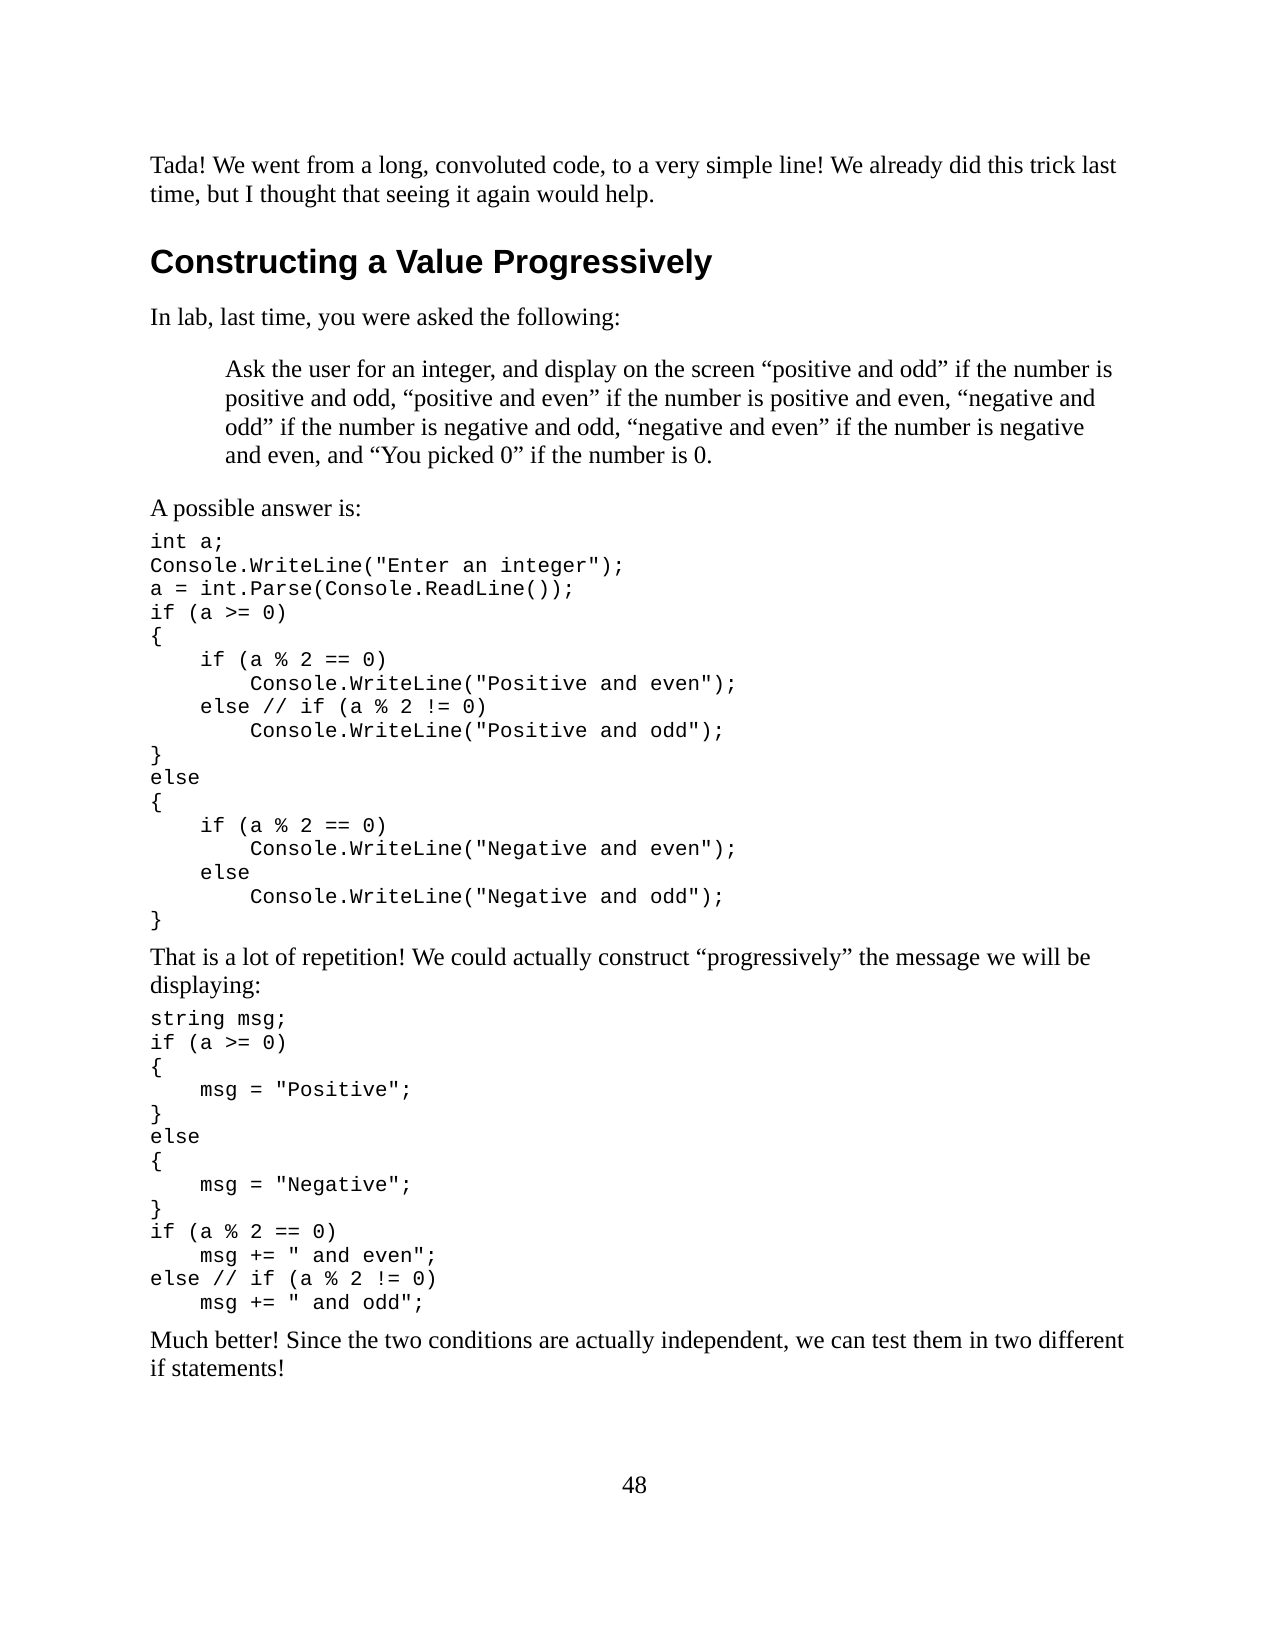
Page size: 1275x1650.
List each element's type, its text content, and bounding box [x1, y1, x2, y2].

text Ask the user for an integer, and display on the screen “positive and odd” if the number is positive and odd, “positive and even” if the number is positive and even, “negative and odd” if the number is negative and odd, “negative and even” if the number is negative and even, and “You picked 0” if the number is 0. [225, 354, 1125, 469]
text Console.WriteLine("Negative and odd"); [150, 886, 1125, 909]
text { [150, 1150, 1125, 1174]
text } [150, 744, 1125, 767]
text That is a lot of repetition! We could actually construct “progressively” the message we will be displaying: [150, 942, 1125, 999]
text int a; [150, 531, 1125, 554]
text if (a % 2 == 0) [150, 1221, 1125, 1245]
text Console.WriteLine("Enter an integer"); [150, 554, 1125, 578]
text else [150, 1127, 1125, 1150]
text if (a % 2 == 0) [150, 649, 1125, 673]
subtitle Constructing a Value Progressively [150, 241, 1125, 280]
text msg = "Positive"; [150, 1079, 1125, 1103]
text msg = "Negative"; [150, 1174, 1125, 1197]
text { [150, 1056, 1125, 1079]
text else // if (a % 2 != 0) [150, 696, 1125, 720]
text else [150, 862, 1125, 886]
text { [150, 626, 1125, 649]
text a = int.Parse(Console.ReadLine()); [150, 578, 1125, 602]
text else // if (a % 2 != 0) [150, 1268, 1125, 1292]
text string msg; [150, 1008, 1125, 1032]
text Much better! Since the two conditions are actually independent, we can test them in two different if statements! [150, 1325, 1125, 1382]
text } [150, 909, 1125, 933]
text if (a >= 0) [150, 1032, 1125, 1056]
text else [150, 767, 1125, 791]
text } [150, 1103, 1125, 1127]
text A possible answer is: [150, 493, 1125, 522]
text Console.WriteLine("Negative and even"); [150, 838, 1125, 862]
text if (a >= 0) [150, 602, 1125, 626]
text msg += " and even"; [150, 1245, 1125, 1268]
text if (a % 2 == 0) [150, 815, 1125, 838]
text msg += " and odd"; [150, 1292, 1125, 1316]
text Console.WriteLine("Positive and even"); [150, 673, 1125, 696]
text { [150, 791, 1125, 815]
text Console.WriteLine("Positive and odd"); [150, 720, 1125, 744]
text In lab, last time, you were asked the following: [150, 302, 1125, 330]
text } [150, 1197, 1125, 1221]
text Tada! We went from a long, convoluted code, to a very simple line! We already did this trick last time, but I thought that seeing it again would help. [150, 150, 1125, 207]
